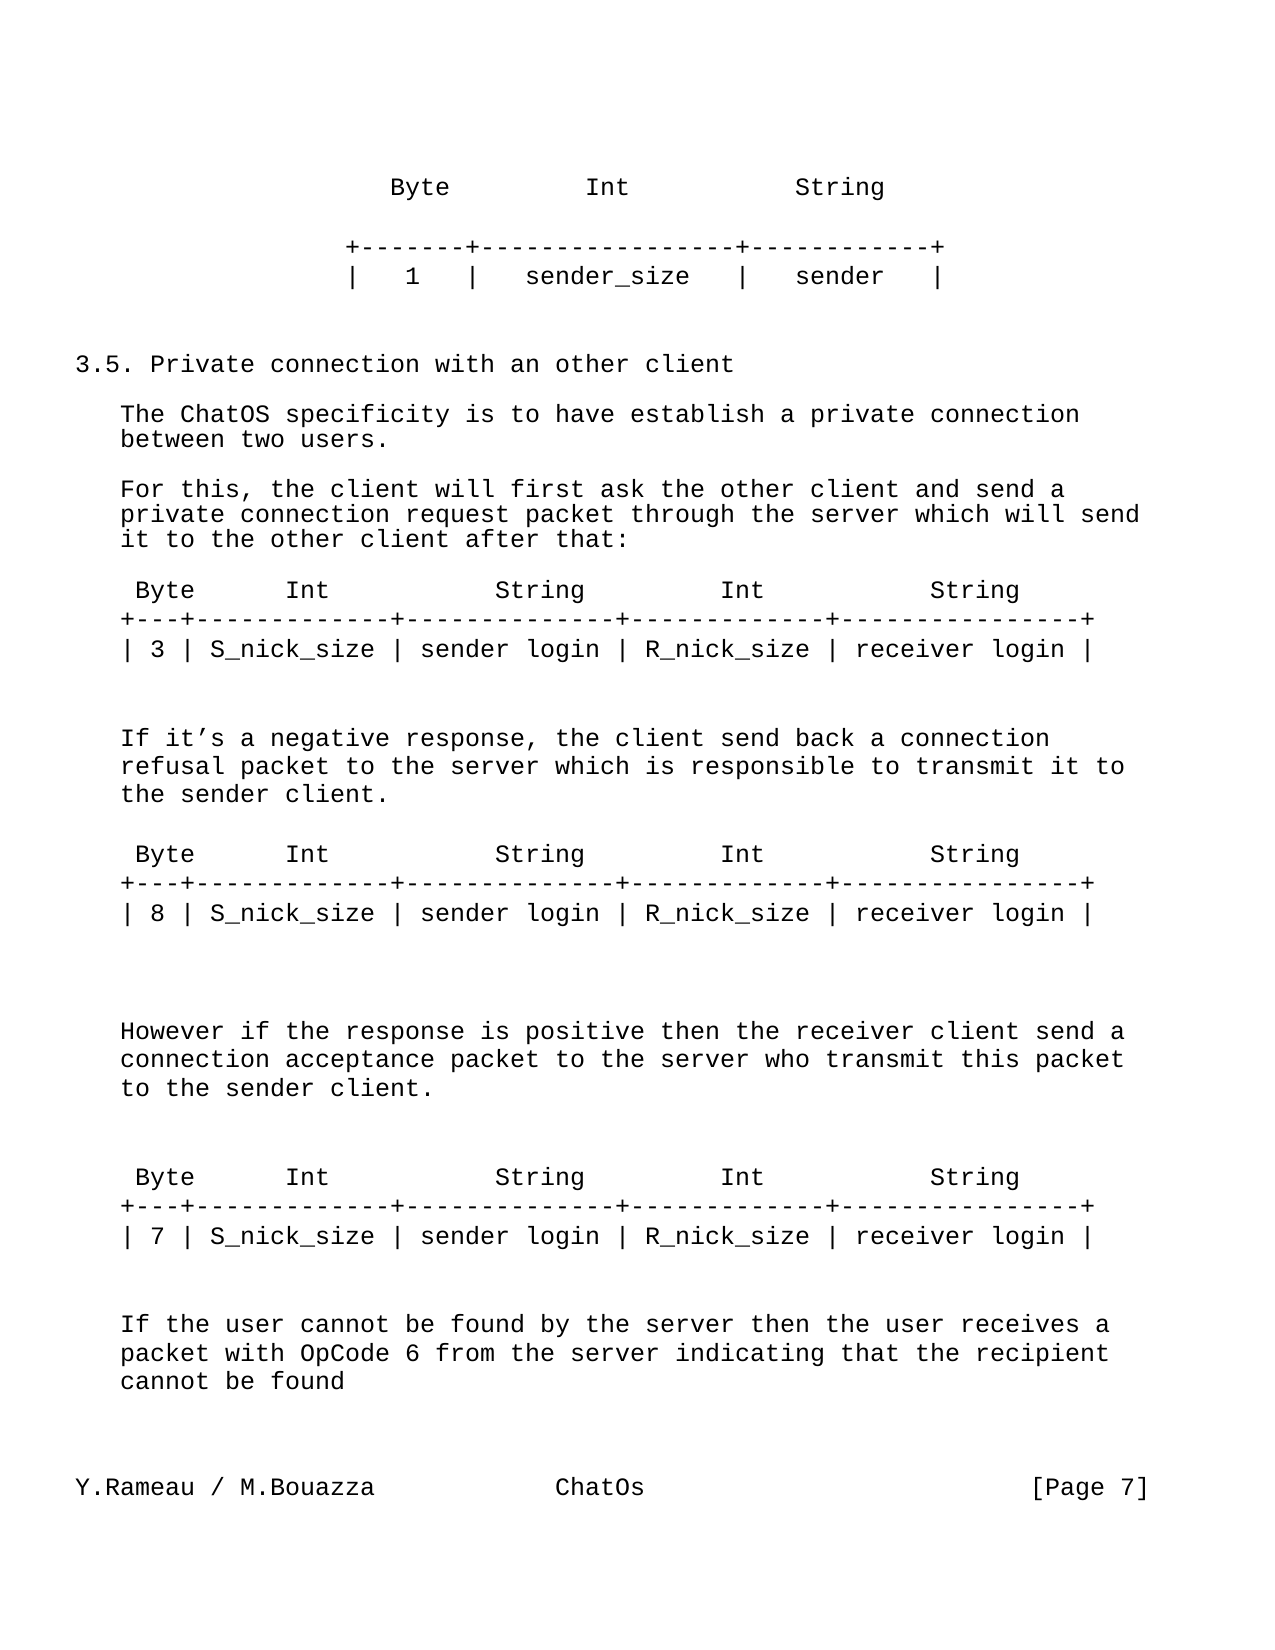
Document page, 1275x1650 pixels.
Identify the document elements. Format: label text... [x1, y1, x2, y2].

text | 7 | S_nick_size | sender login | R_nick_size | receiver login | [75, 1223, 1155, 1252]
text +-------+-----------------+------------+ [120, 234, 1155, 262]
text +---+-------------+--------------+-------------+----------------+ [120, 1194, 1155, 1222]
text For this, the client will first ask the other client and send a private connection request packet through the server which will send it to the other client after that: [120, 477, 1155, 552]
text | 1 | sender_size | sender | [120, 264, 1155, 292]
text Byte Int String Int String [75, 577, 1155, 606]
text +---+-------------+--------------+-------------+----------------+ [120, 607, 1155, 635]
text | 3 | S_nick_size | sender login | R_nick_size | receiver login | [75, 637, 1155, 665]
text However if the response is positive then the receiver client send a connection acceptance packet to the server who transmit this packet to the sender client. [120, 1019, 1155, 1104]
subtitle Private connection with an other client [75, 352, 1155, 377]
text The ChatOS specificity is to have establish a private connection between two users. [120, 402, 1155, 452]
text | 8 | S_nick_size | sender login | R_nick_size | receiver login | [75, 900, 1155, 929]
text +---+-------------+--------------+-------------+----------------+ [120, 871, 1155, 899]
text Byte Int String [120, 175, 1155, 203]
text Byte Int String Int String [75, 1164, 1155, 1192]
text If the user cannot be found by the server then the user receives a packet with OpCode 6 from the server indicating that the recipient cannot be found [75, 1312, 1155, 1397]
text If it’s a negative response, the client send back a connection refusal packet to the server which is responsible to transmit it to the sender client. [75, 725, 1155, 810]
text Byte Int String Int String [75, 841, 1155, 869]
